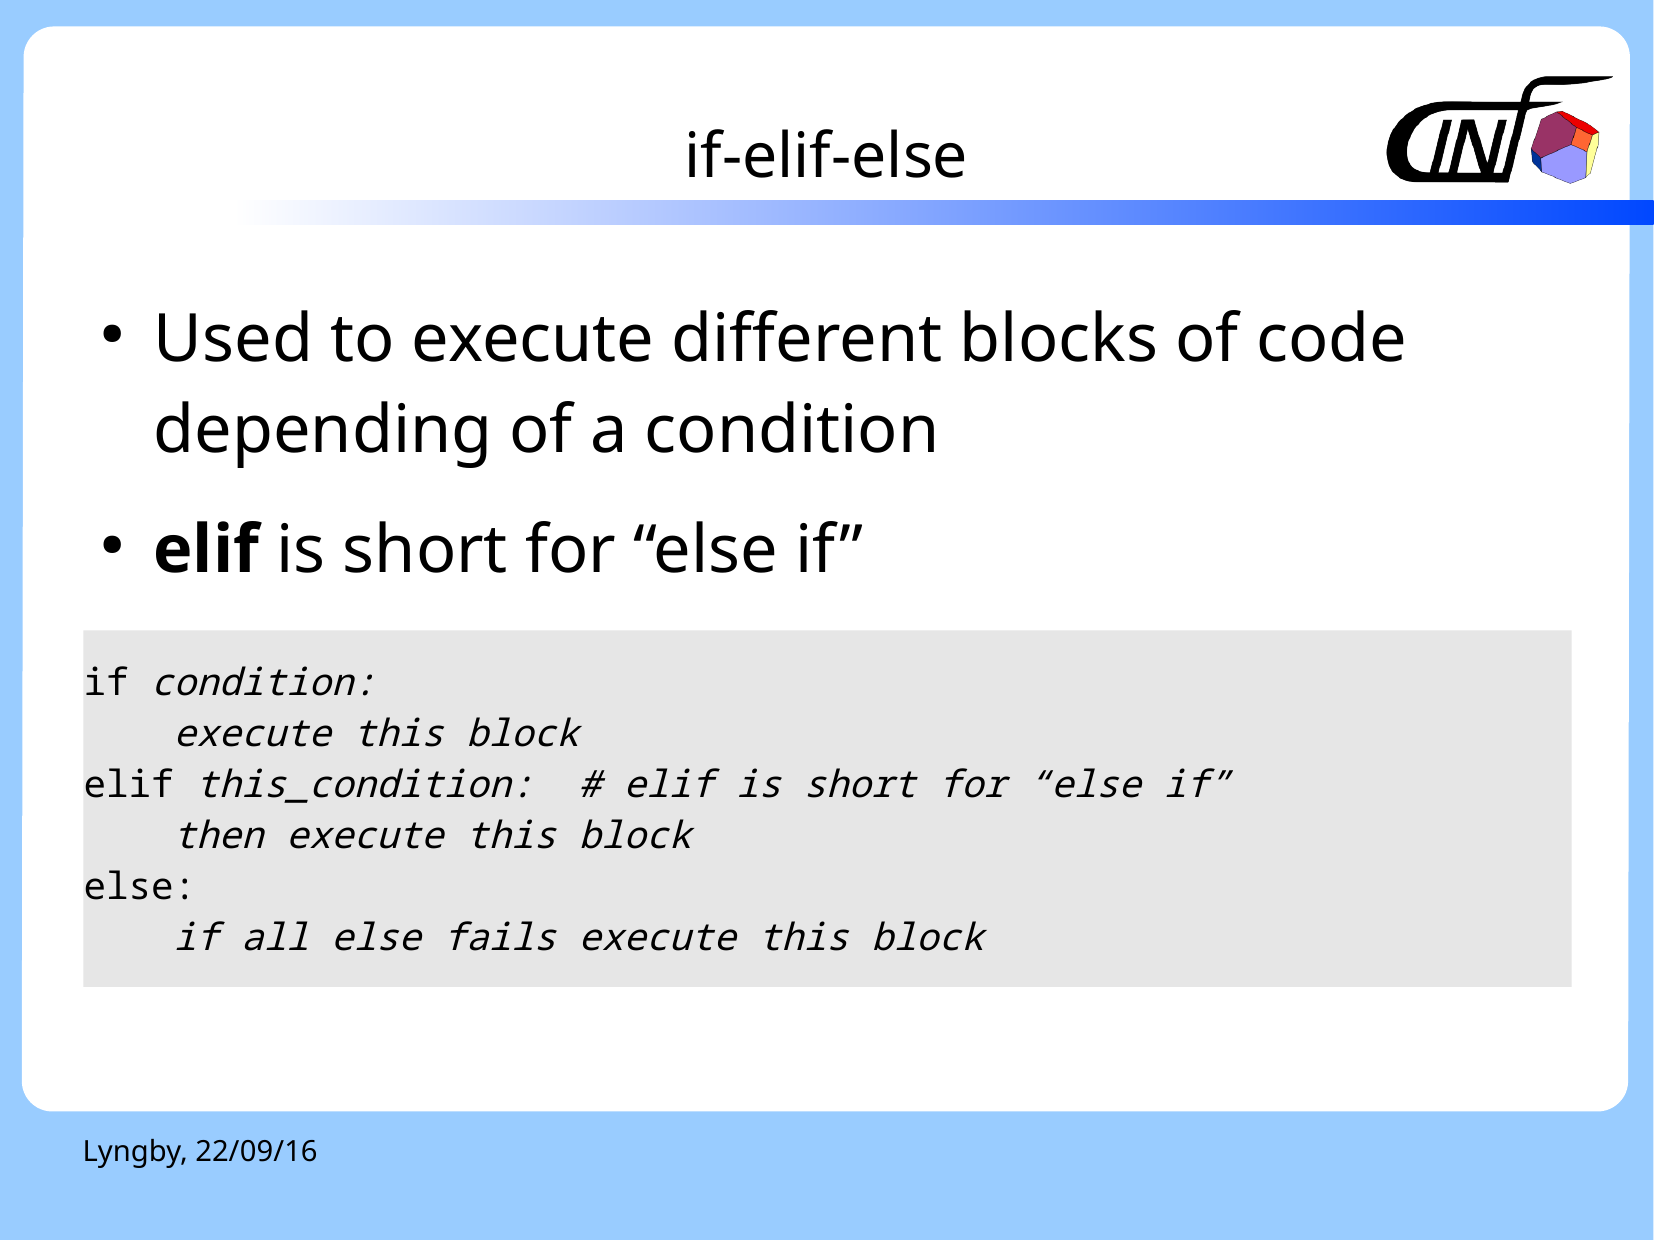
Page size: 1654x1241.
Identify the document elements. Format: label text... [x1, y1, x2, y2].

picture [1571, 76, 1613, 184]
text_box if condition: execute this block elif this_condition: # elif is short for “else if” then execute this block else: if all else fails execute this block [83, 630, 1572, 987]
title if-elif-else [82, 49, 1571, 257]
list Used to execute different blocks of code depending of a condition elif is short for “else if” [82, 290, 1571, 1206]
